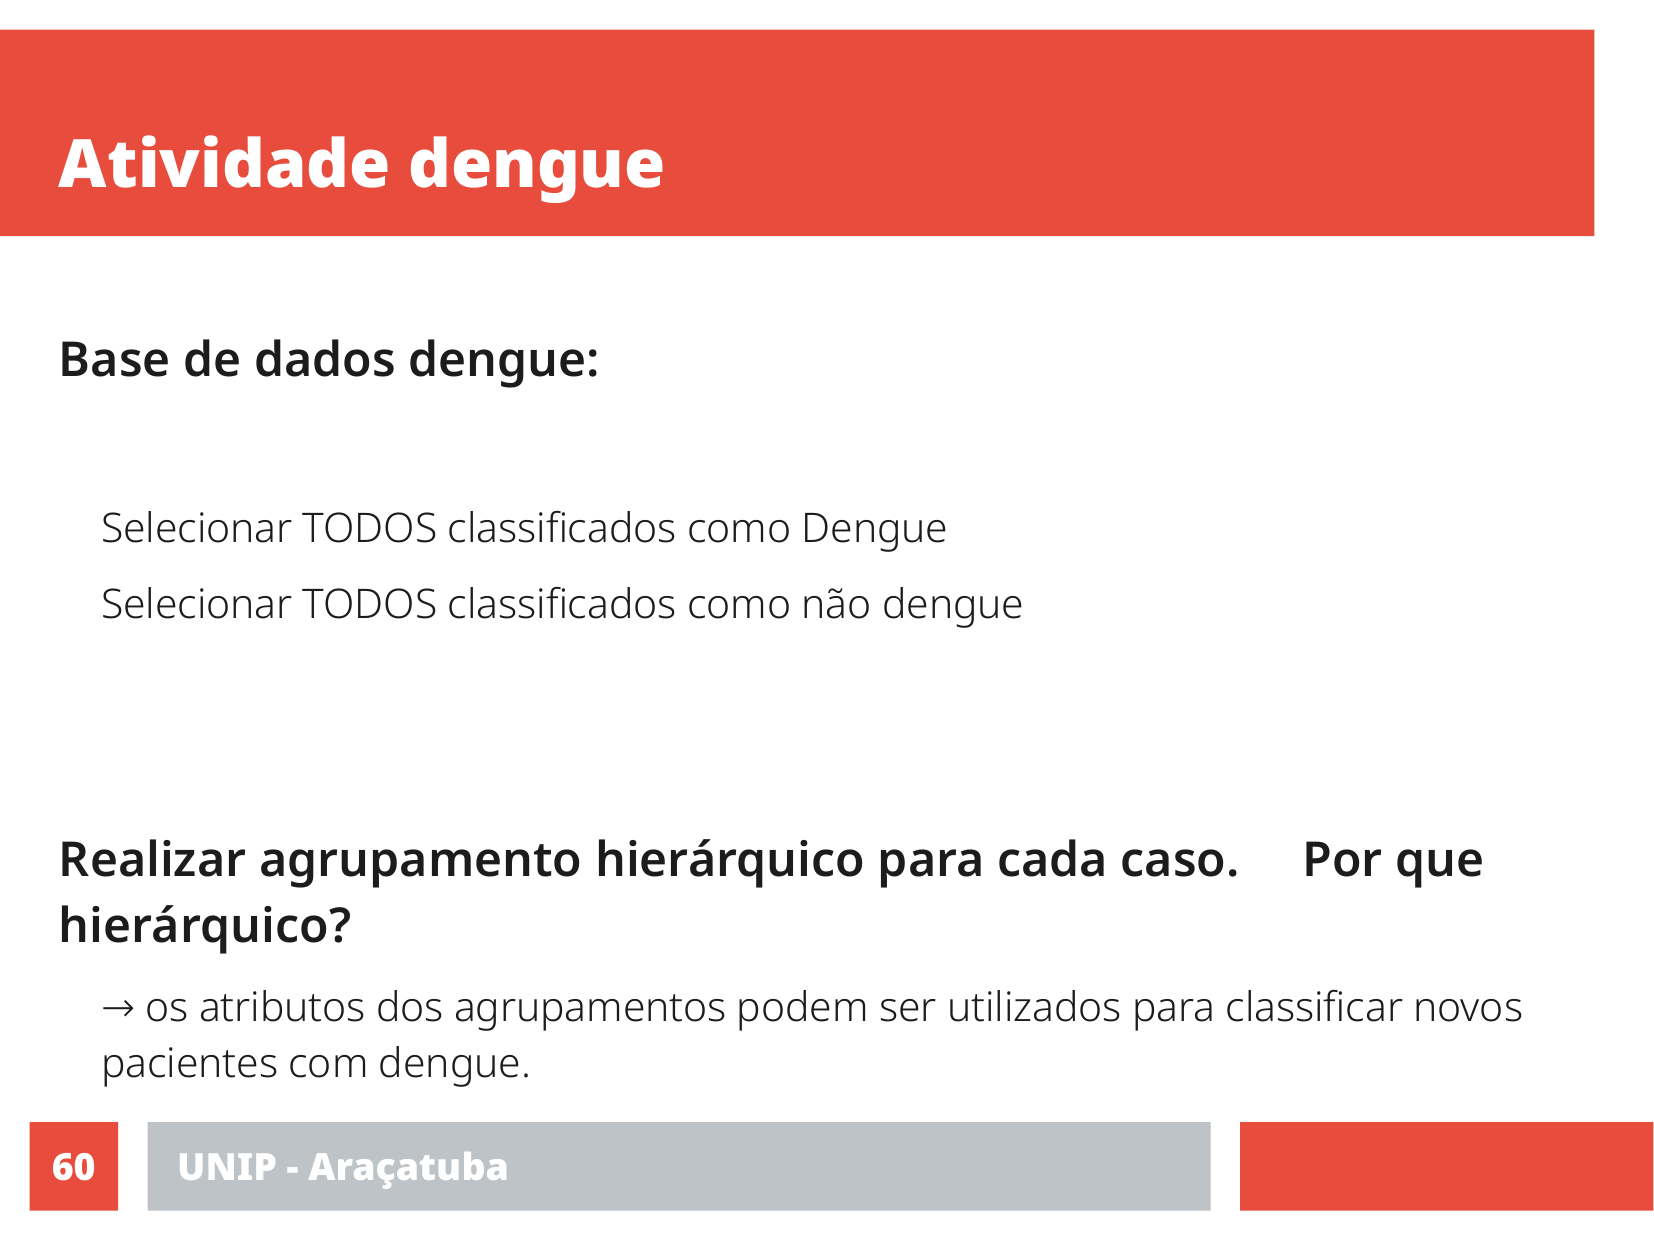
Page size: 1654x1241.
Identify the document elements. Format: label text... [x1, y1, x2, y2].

list Base de dados dengue: Selecionar TODOS classificados como Dengue Selecionar TODOS classificados como não dengue Realizar agrupamento hierárquico para cada caso. Por que hierárquico? → os atributos dos agrupamentos podem ser utilizados para classificar novos pacientes com dengue. [59, 324, 1565, 1093]
title Atividade dengue [59, 59, 1595, 207]
